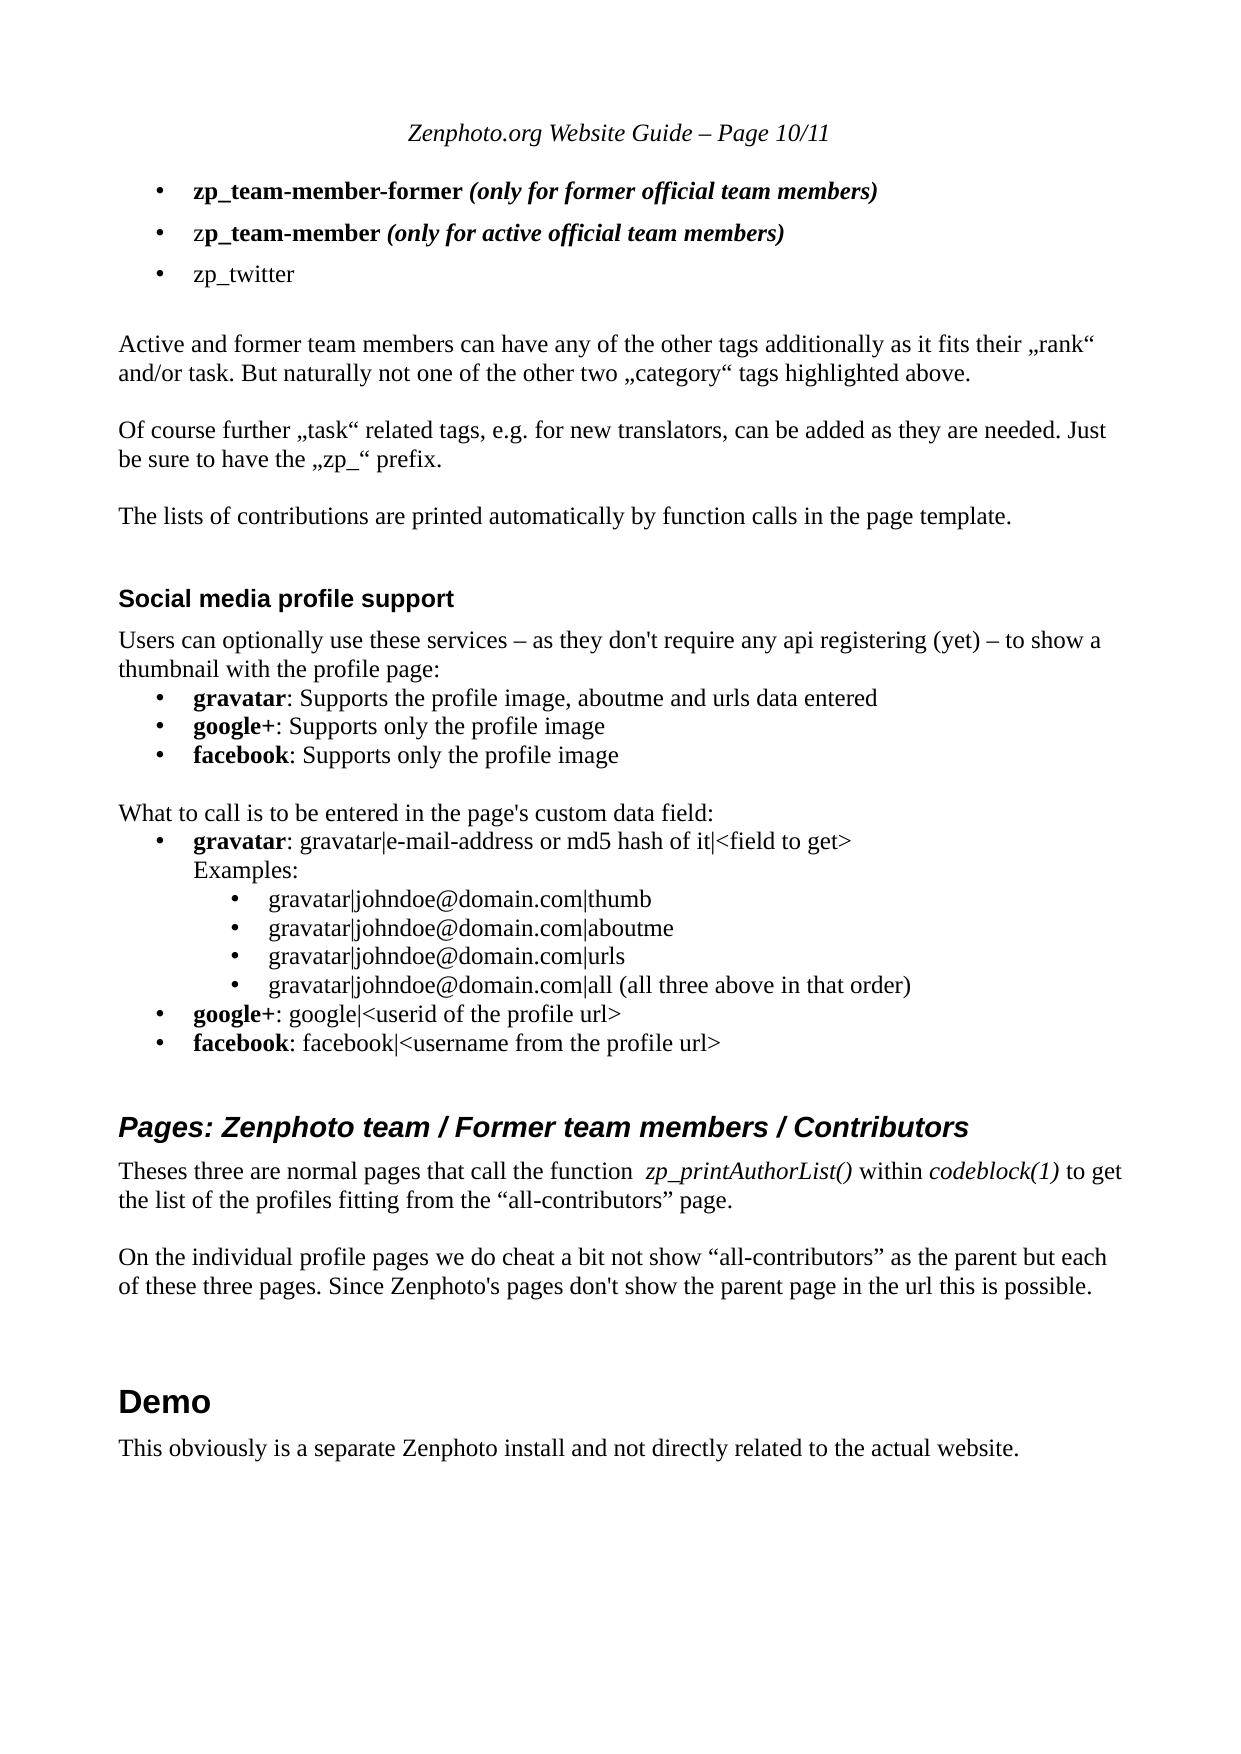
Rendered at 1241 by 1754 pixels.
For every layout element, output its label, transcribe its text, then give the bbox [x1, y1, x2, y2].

text This obviously is a separate Zenphoto install and not directly related to the actual website. [118, 1433, 1122, 1462]
list facebook: facebook|<username from the profile url> [156, 1028, 1122, 1056]
text Theses three are normal pages that call the function zp_printAuthorList() within codeblock(1) to get the list of the profiles fitting from the “all-contributors” page. [118, 1156, 1122, 1214]
list zp_team-member (only for active official team members) [156, 218, 1122, 246]
list google+: google|<userid of the profile url> [156, 999, 1122, 1028]
list google+: Supports only the profile image [156, 711, 1122, 740]
subtitle Pages: Zenphoto team / Former team members / Contributors [118, 1110, 1122, 1144]
subtitle Social media profile support [118, 584, 1122, 613]
list gravatar: Supports the profile image, aboutme and urls data entered [156, 683, 1122, 711]
list gravatar|johndoe@domain.com|all (all three above in that order) [231, 970, 1122, 999]
subtitle Demo [118, 1382, 1122, 1421]
list gravatar|johndoe@domain.com|urls [231, 941, 1122, 970]
list gravatar|johndoe@domain.com|thumb [231, 884, 1122, 913]
text Of course further „task“ related tags, e.g. for new translators, can be added as they are needed. Just be sure to have the „zp_“ prefix. [118, 415, 1122, 473]
text What to call is to be entered in the page's custom data field: [118, 798, 1122, 826]
list gravatar|johndoe@domain.com|aboutme [231, 913, 1122, 941]
text Users can optionally use these services – as they don't require any api registering (yet) – to show a thumbnail with the profile page: [118, 625, 1122, 683]
list zp_twitter [156, 259, 1122, 288]
text Active and former team members can have any of the other tags additionally as it fits their „rank“ and/or task. But naturally not one of the other two „category“ tags highlighted above. [118, 329, 1122, 386]
text The lists of contributions are printed automatically by function calls in the page template. [118, 501, 1122, 530]
list gravatar: gravatar|e-mail-address or md5 hash of it|<field to get> Examples: [156, 826, 1122, 884]
list zp_team-member-former (only for former official team members) [156, 176, 1122, 205]
list facebook: Supports only the profile image [156, 740, 1122, 769]
text On the individual profile pages we do cheat a bit not show “all-contributors” as the parent but each of these three pages. Since Zenphoto's pages don't show the parent page in the url this is possible. [118, 1242, 1122, 1300]
